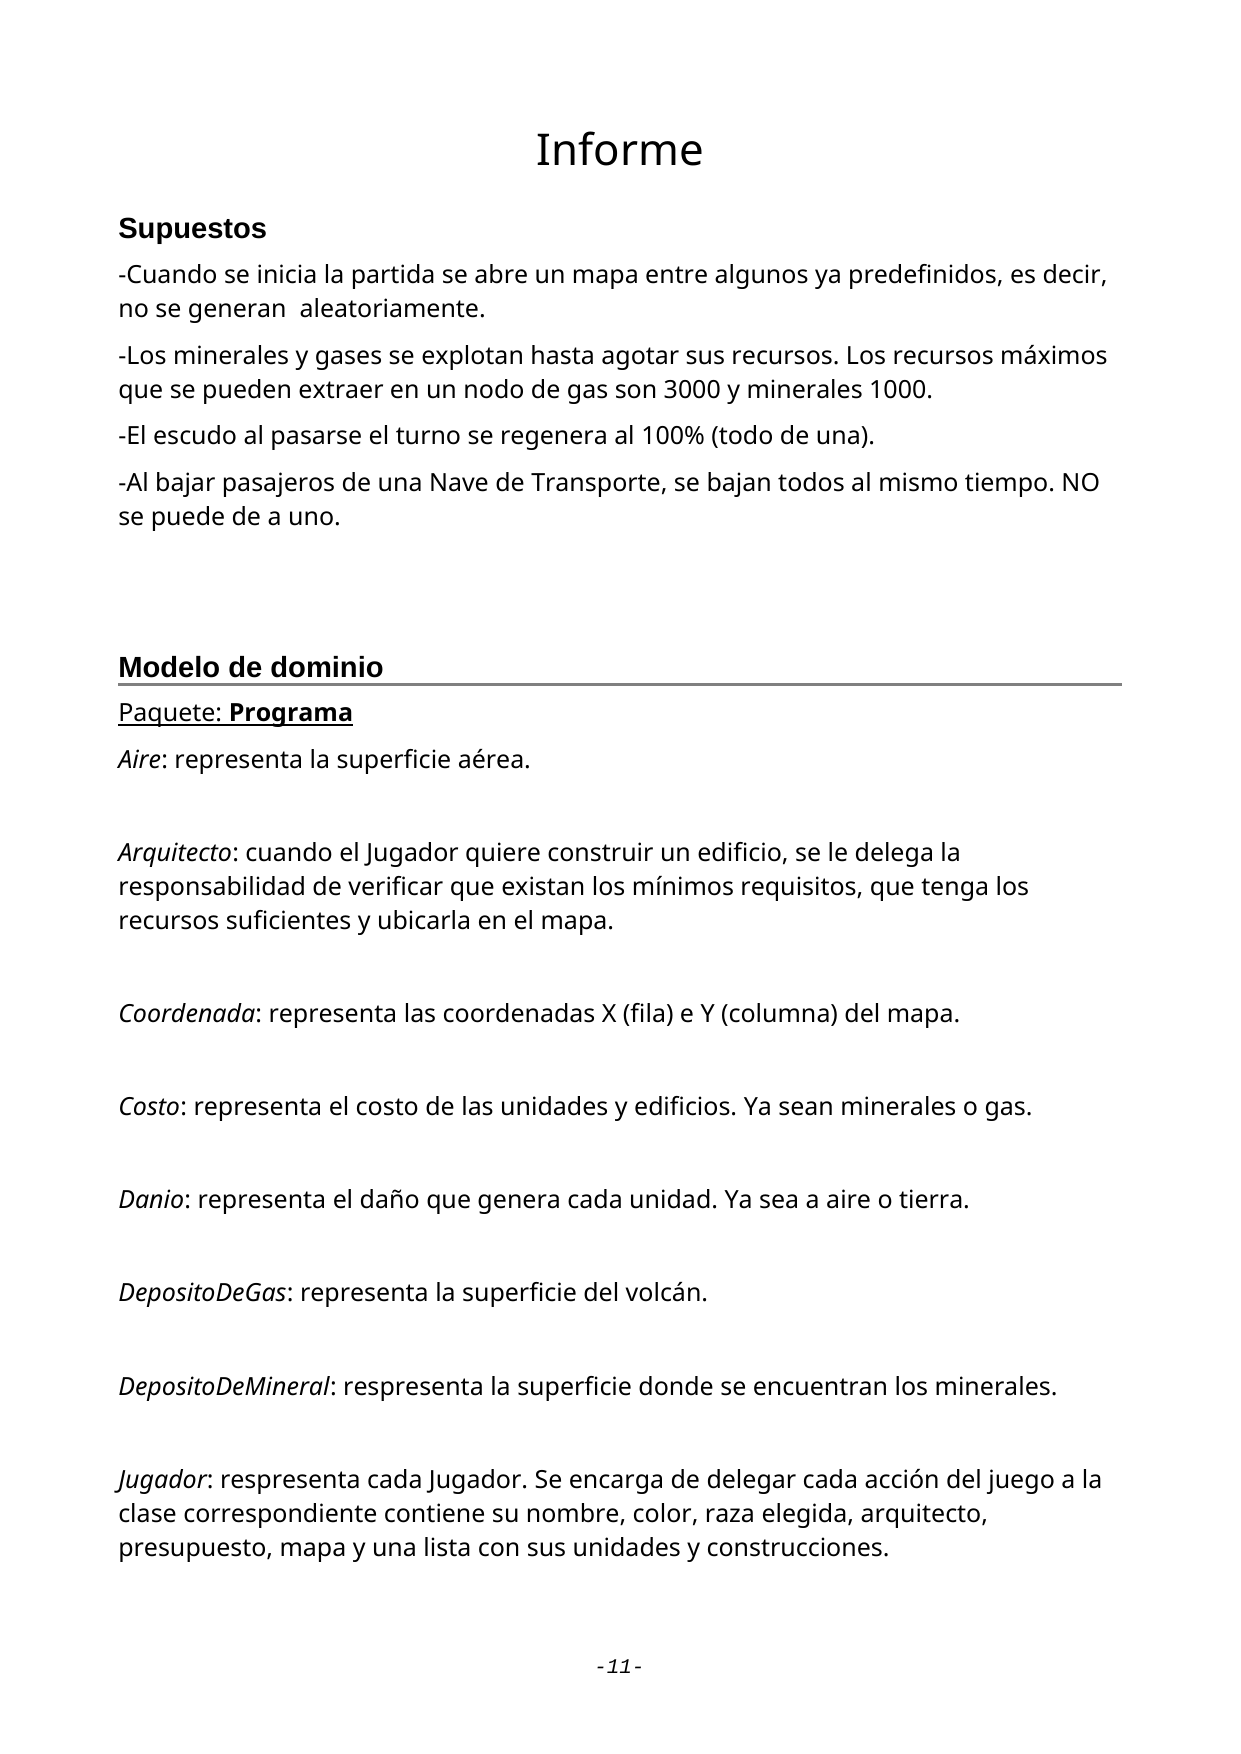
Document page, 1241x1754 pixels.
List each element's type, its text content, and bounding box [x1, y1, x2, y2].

text DepositoDeGas: representa la superficie del volcán. [118, 1275, 1122, 1309]
text -El escudo al pasarse el turno se regenera al 100% (todo de una). [118, 418, 1122, 452]
text Aire: representa la superficie aérea. [118, 741, 1122, 775]
subtitle Modelo de dominio [118, 651, 1122, 683]
subtitle Supuestos [118, 212, 1122, 244]
text -Al bajar pasajeros de una Nave de Transporte, se bajan todos al mismo tiempo. NO se puede de a uno. [118, 464, 1122, 533]
text Jugador: respresenta cada Jugador. Se encarga de delegar cada acción del juego a la clase correspondiente contiene su nombre, color, raza elegida, arquitecto, presupuesto, mapa y una lista con sus unidades y construcciones. [118, 1461, 1122, 1563]
text DepositoDeMineral: respresenta la superficie donde se encuentran los minerales. [118, 1368, 1122, 1402]
text -Cuando se inicia la partida se abre un mapa entre algunos ya predefinidos, es decir, no se generan aleatoriamente. [118, 257, 1122, 325]
text Arquitecto: cuando el Jugador quiere construir un edificio, se le delega la responsabilidad de verificar que existan los mínimos requisitos, que tenga los recursos suficientes y ubicarla en el mapa. [118, 834, 1122, 937]
text Danio: representa el daño que genera cada unidad. Ya sea a aire o tierra. [118, 1182, 1122, 1216]
text Coordenada: representa las coordenadas X (fila) e Y (columna) del mapa. [118, 996, 1122, 1030]
text Paquete: Programa [118, 695, 1122, 729]
text Costo: representa el costo de las unidades y edificios. Ya sean minerales o gas. [118, 1089, 1122, 1123]
text -Los minerales y gases se explotan hasta agotar sus recursos. Los recursos máximos que se pueden extraer en un nodo de gas son 3000 y minerales 1000. [118, 337, 1122, 405]
title Informe [118, 118, 1122, 178]
